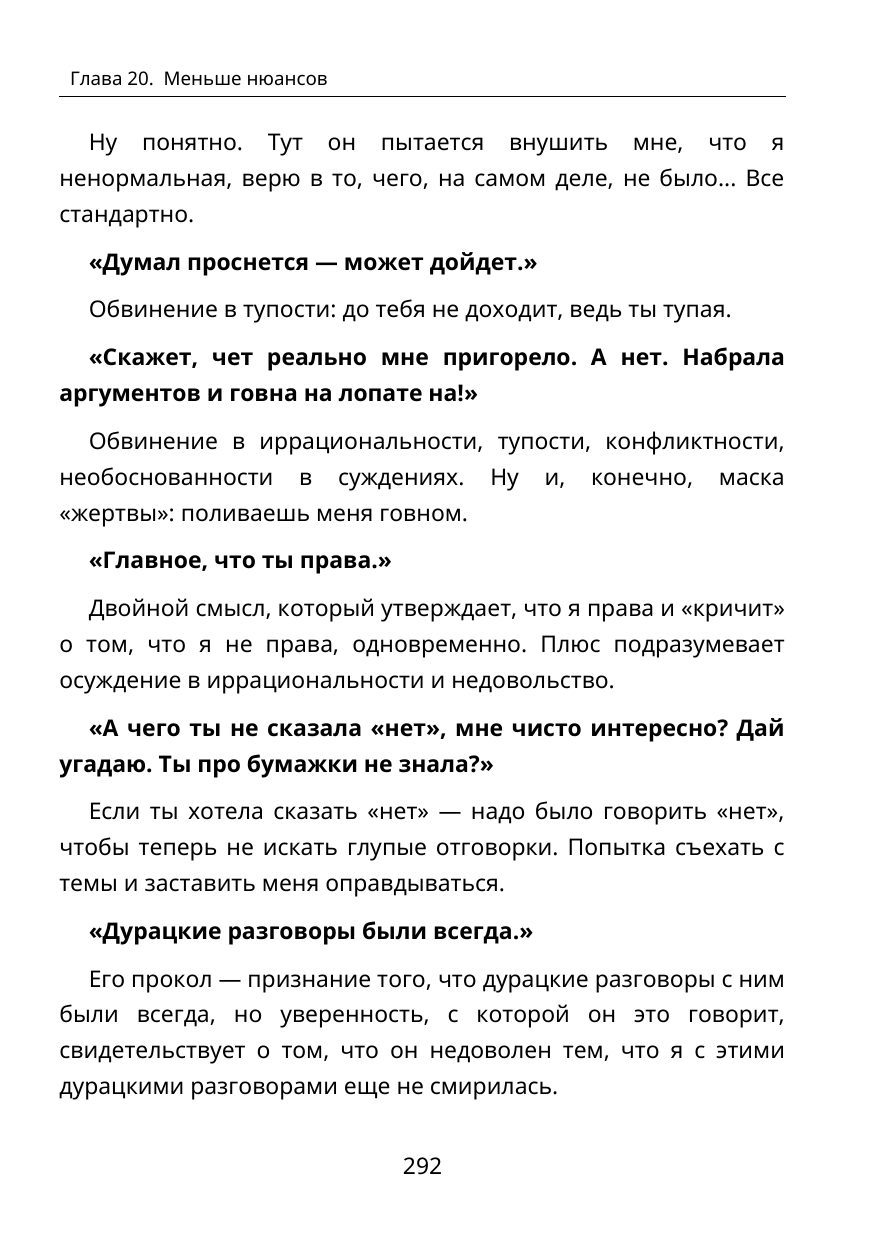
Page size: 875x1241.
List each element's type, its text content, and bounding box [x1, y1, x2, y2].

text «А чего ты не сказала «нет», мне чисто интересно? Дай угадаю. Ты про бумажки не знала?» [59, 712, 786, 779]
text Ну понятно. Тут он пытается внушить мне, что я ненормальная, верю в то, чего, на самом деле, не было... Все стандартно. [59, 126, 786, 229]
text «Главное, что ты права.» [59, 544, 786, 576]
text Двойной смысл, который утверждает, что я права и «кричит» о том, что я не права, одновременно. Плюс подразумевает осуждение в иррациональности и недовольство. [59, 592, 786, 695]
text Обвинение в иррациональности, тупости, конфликтности, необоснованности в суждениях. Ну и, конечно, маска «жертвы»: поливаешь меня говном. [59, 425, 786, 528]
text Его прокол — признание того, что дурацкие разговоры с ним были всегда, но уверенность, с которой он это говорит, свидетельствует о том, что он недоволен тем, что я с этими дурацкими разговорами еще не смирилась. [59, 962, 786, 1102]
text Если ты хотела сказать «нет» — надо было говорить «нет», чтобы теперь не искать глупые отговорки. Попытка съехать с темы и заставить меня оправдываться. [59, 795, 786, 898]
text «Дурацкие разговоры были всегда.» [59, 915, 786, 946]
text «Скажет, чет реально мне пригорело. А нет. Набрала аргументов и говна на лопате на!» [59, 341, 786, 408]
text Обвинение в тупости: до тебя не доходит, ведь ты тупая. [59, 293, 786, 324]
text «Думал проснется — может дойдет.» [59, 246, 786, 277]
